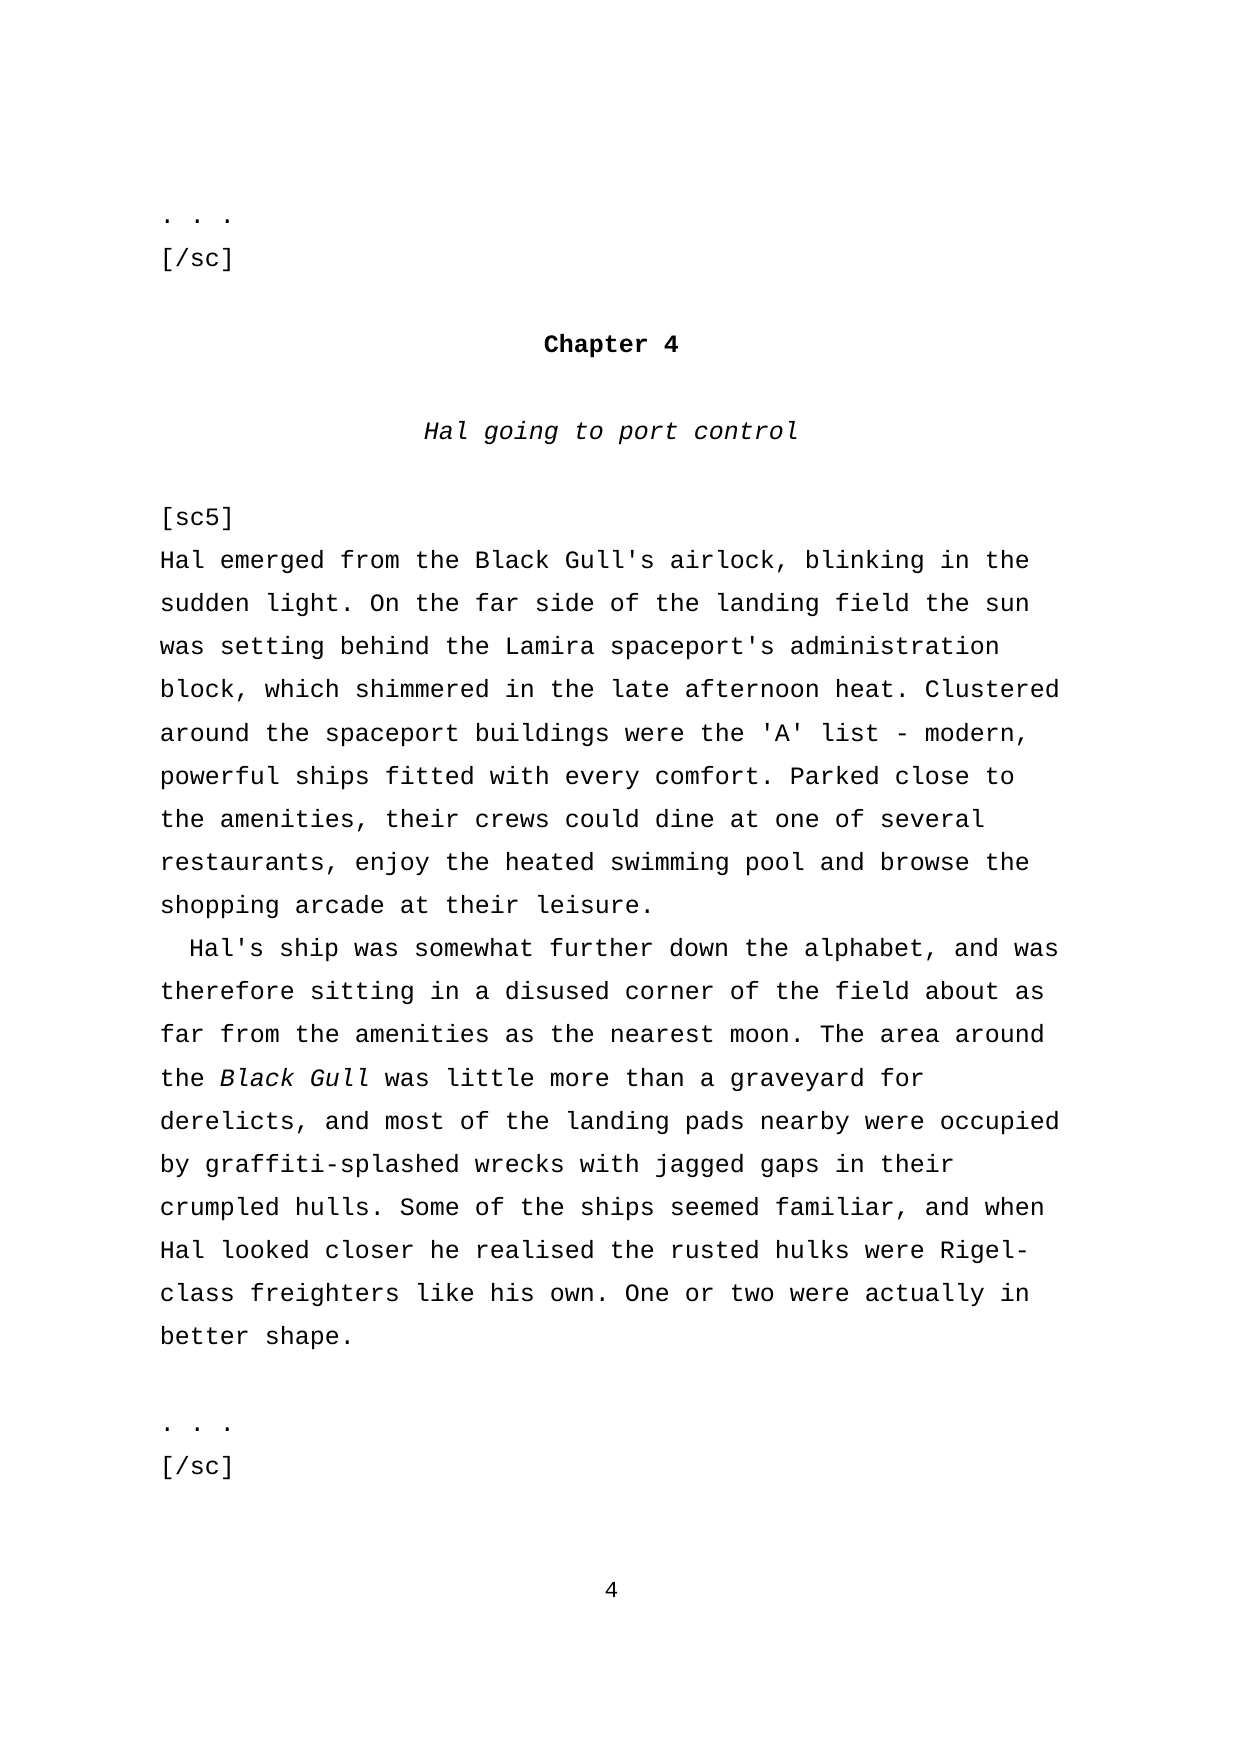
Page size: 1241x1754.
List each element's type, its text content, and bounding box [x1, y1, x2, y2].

text Hal emerged from the Black Gull's airlock, blinking in the sudden light. On the far side of the landing field the sun was setting behind the Lamira spaceport's administration block, which shimmered in the late afternoon heat. Clustered around the spaceport buildings were the 'A' list - modern, powerful ships fitted with every comfort. Parked close to the amenities, their crews could dine at one of several restaurants, enjoy the heated swimming pool and browse the shopping arcade at their leisure. [159, 534, 1063, 922]
subtitle Chapter 4 [159, 318, 1063, 361]
subtitle Hal going to port control [159, 404, 1063, 448]
text [sc5] [159, 491, 1063, 534]
text . . . [159, 1396, 1063, 1439]
text [/sc] [159, 232, 1063, 275]
text Hal's ship was somewhat further down the alphabet, and was therefore sitting in a disused corner of the field about as far from the amenities as the nearest moon. The area around the Black Gull was little more than a graveyard for derelicts, and most of the landing pads nearby were occupied by graffiti-splashed wrecks with jagged gaps in their crumpled hulls. Some of the ships seemed familiar, and when Hal looked closer he realised the rusted hulks were Rigel-class freighters like his own. One or two were actually in better shape. [159, 922, 1063, 1353]
text [/sc] [159, 1439, 1063, 1483]
text . . . [159, 189, 1063, 232]
